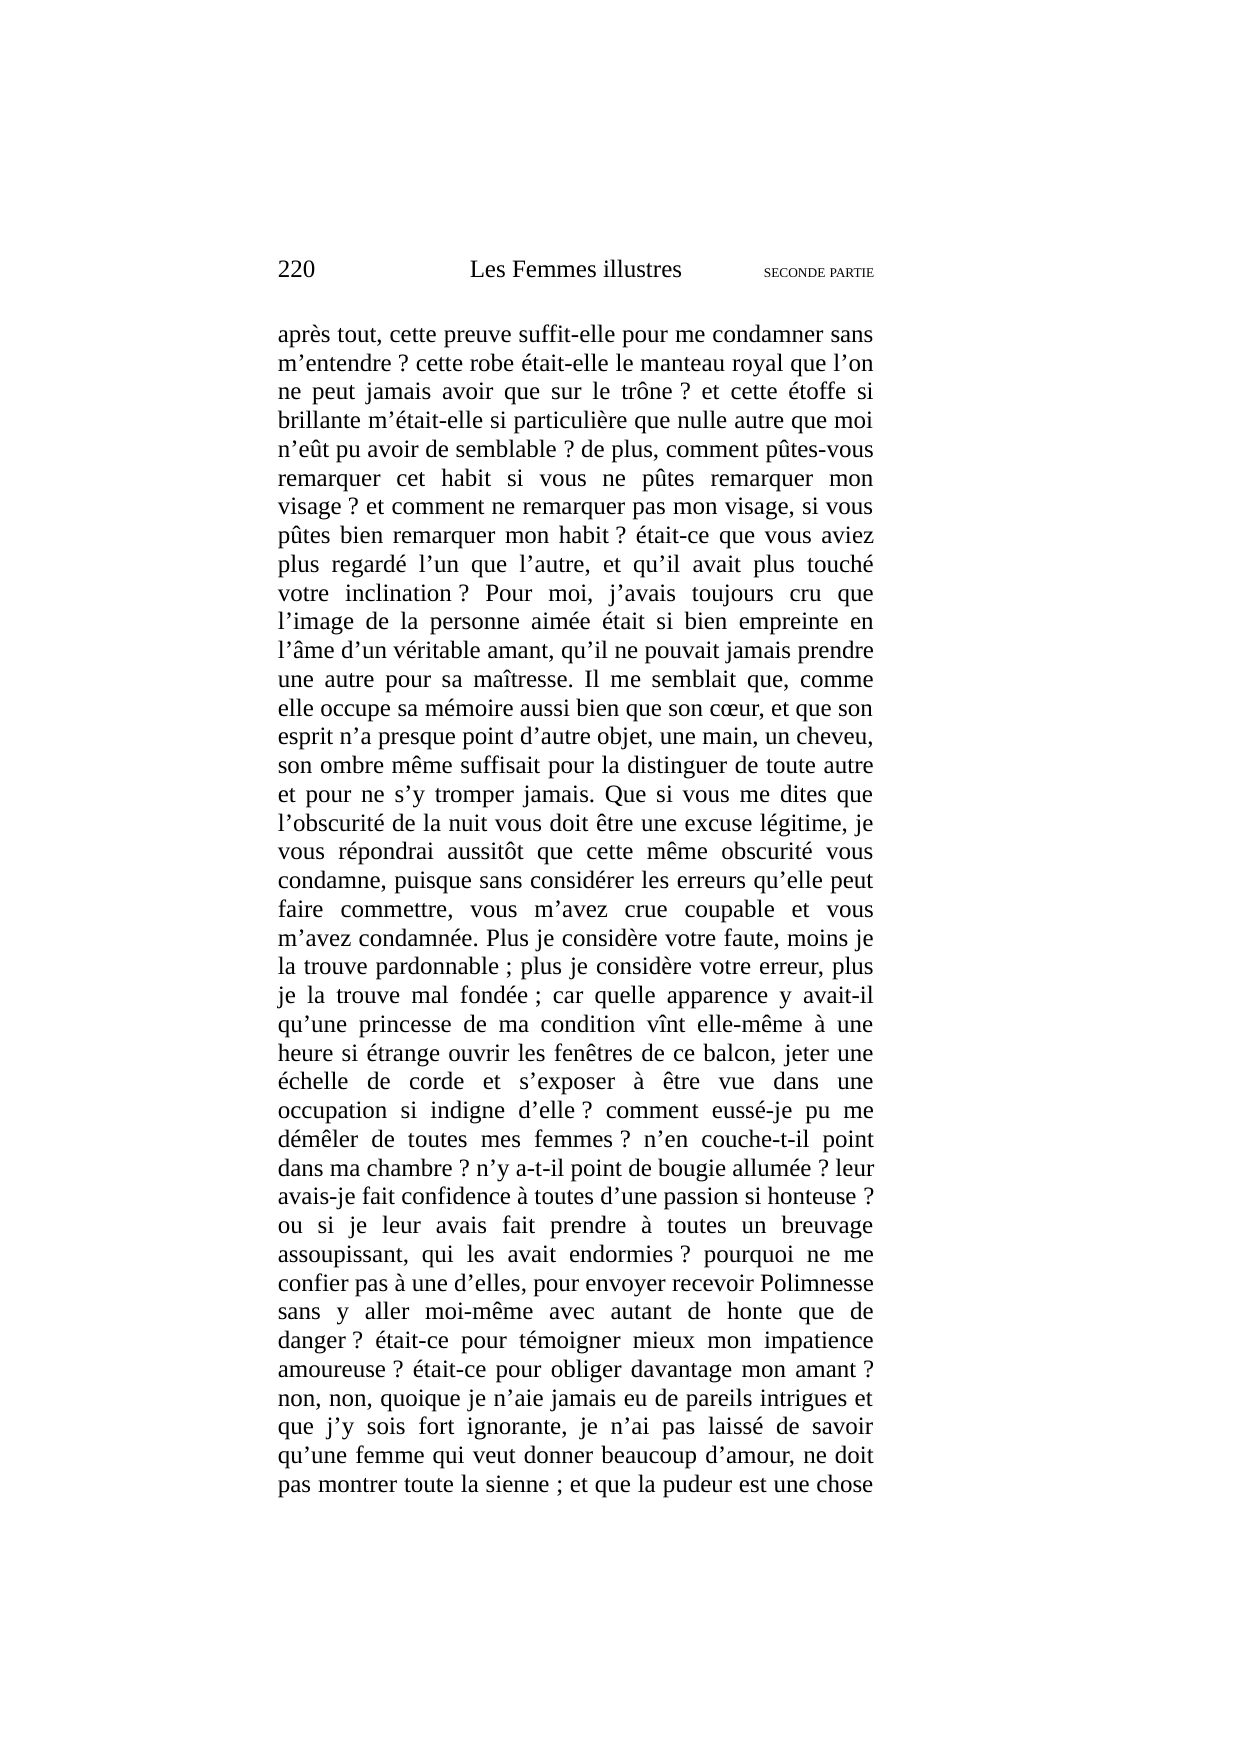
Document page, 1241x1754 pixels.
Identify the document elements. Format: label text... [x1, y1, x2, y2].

text après tout, cette preuve suffit-elle pour me condamner sans m’entendre ? cette robe était-elle le manteau royal que l’on ne peut jamais avoir que sur le trône ? et cette étoffe si brillante m’était-elle si particulière que nulle autre que moi n’eût pu avoir de semblable ? de plus, comment pûtes-vous remarquer cet habit si vous ne pûtes remarquer mon visage ? et comment ne remarquer pas mon visage, si vous pûtes bien remarquer mon habit ? était-ce que vous aviez plus regardé l’un que l’autre, et qu’il avait plus touché votre inclination ? Pour moi, j’avais toujours cru que l’image de la personne aimée était si bien empreinte en l’âme d’un véritable amant, qu’il ne pouvait jamais prendre une autre pour sa maîtresse. Il me semblait que, comme elle occupe sa mémoire aussi bien que son cœur, et que son esprit n’a presque point d’autre objet, une main, un cheveu, son ombre même suffisait pour la distinguer de toute autre et pour ne s’y tromper jamais. Que si vous me dites que l’obscurité de la nuit vous doit être une excuse légitime, je vous répondrai aussitôt que cette même obscurité vous condamne, puisque sans considérer les erreurs qu’elle peut faire commettre, vous m’avez crue coupable et vous m’avez condamnée. Plus je considère votre faute, moins je la trouve pardonnable ; plus je considère votre erreur, plus je la trouve mal fondée ; car quelle apparence y avait-il qu’une princesse de ma condition vînt elle-même à une heure si étrange ouvrir les fenêtres de ce balcon, jeter une échelle de corde et s’exposer à être vue dans une occupation si indigne d’elle ? comment eussé-je pu me démêler de toutes mes femmes ? n’en couche-t-il point dans ma chambre ? n’y a-t-il point de bougie allumée ? leur avais-je fait confidence à toutes d’une passion si honteuse ? ou si je leur avais fait prendre à toutes un breuvage assoupissant, qui les avait endormies ? pourquoi ne me confier pas à une d’elles, pour envoyer recevoir Polimnesse sans y aller moi-même avec autant de honte que de danger ? était-ce pour témoigner mieux mon impatience amoureuse ? était-ce pour obliger davantage mon amant ? non, non, quoique je n’aie jamais eu de pareils intrigues et que j’y sois fort ignorante, je n’ai pas laissé de savoir qu’une femme qui veut donner beaucoup d’amour, ne doit pas montrer toute la sienne ; et que la pudeur est une chose [278, 319, 874, 1498]
